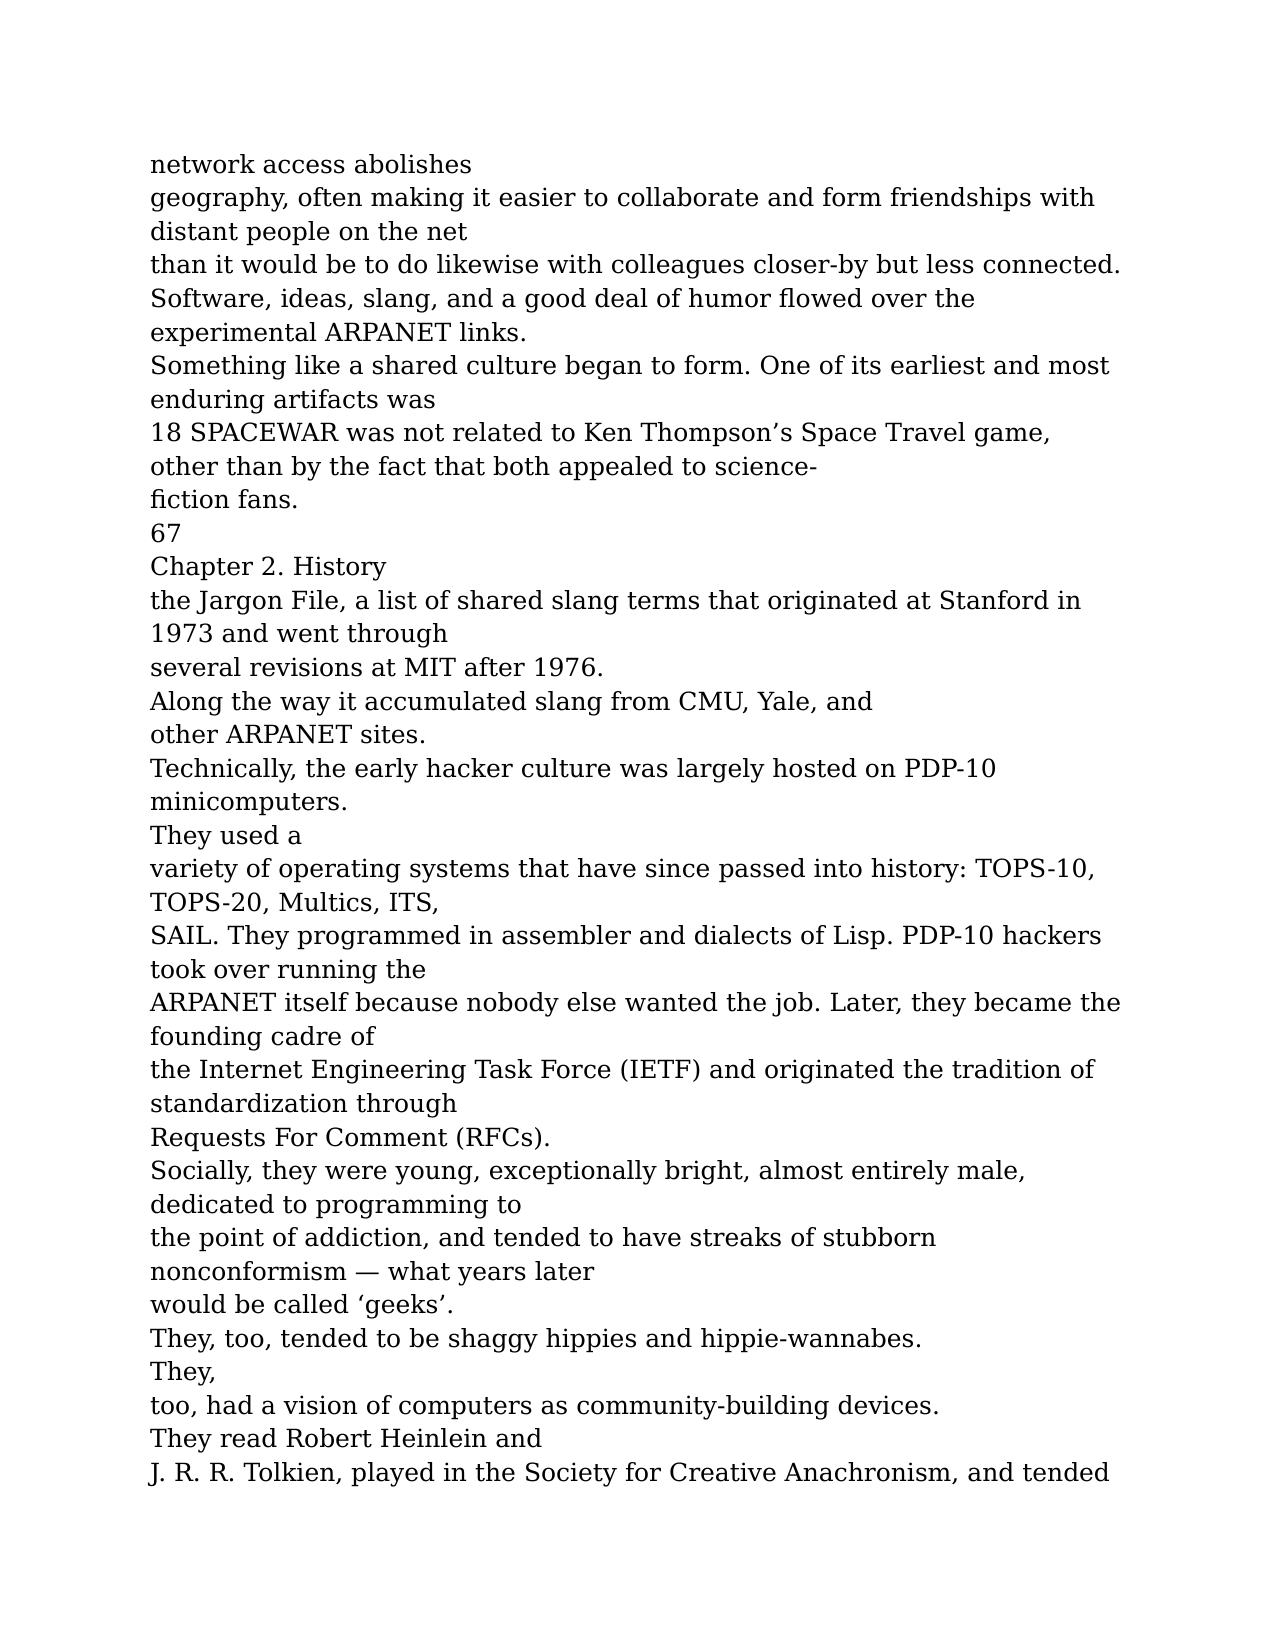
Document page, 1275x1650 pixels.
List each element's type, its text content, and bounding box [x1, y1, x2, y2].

text than it would be to do likewise with colleagues closer-by but less connected. [150, 251, 1125, 280]
text too, had a vision of computers as community-building devices. [150, 1391, 1125, 1420]
text Something like a shared culture began to form. One of its earliest and most enduring artifacts was [150, 351, 1125, 414]
text They, [150, 1357, 1125, 1387]
text variety of operating systems that have since passed into history: TOPS-10, TOPS-20, Multics, ITS, [150, 854, 1125, 917]
text They read Robert Heinlein and [150, 1424, 1125, 1454]
text ARPANET itself because nobody else wanted the job. Later, they became the founding cadre of [150, 988, 1125, 1051]
text Technically, the early hacker culture was largely hosted on PDP-10 minicomputers. [150, 754, 1125, 816]
text fiction fans. [150, 485, 1125, 514]
text Along the way it accumulated slang from CMU, Yale, and [150, 687, 1125, 716]
text Software, ideas, slang, and a good deal of humor flowed over the experimental ARPANET links. [150, 284, 1125, 347]
text SAIL. They programmed in assembler and dialects of Lisp. PDP-10 hackers took over running the [150, 921, 1125, 984]
text They, too, tended to be shaggy hippies and hippie-wannabes. [150, 1324, 1125, 1353]
text Socially, they were young, exceptionally bright, almost entirely male, dedicated to programming to [150, 1156, 1125, 1219]
text the Internet Engineering Task Force (IETF) and originated the tradition of standardization through [150, 1056, 1125, 1118]
text J. R. R. Tolkien, played in the Society for Creative Anachronism, and tended [150, 1458, 1125, 1487]
text other ARPANET sites. [150, 720, 1125, 749]
text the point of addiction, and tended to have streaks of stubborn nonconformism — what years later [150, 1223, 1125, 1286]
text would be called ‘geeks’. [150, 1290, 1125, 1319]
text 67 [150, 519, 1125, 548]
text Chapter 2. History [150, 552, 1125, 582]
text geography, often making it easier to collaborate and form friendships with distant people on the net [150, 183, 1125, 246]
text the Jargon File, a list of shared slang terms that originated at Stanford in 1973 and went through [150, 586, 1125, 649]
text network access abolishes [150, 150, 1125, 179]
text Requests For Comment (RFCs). [150, 1123, 1125, 1152]
text They used a [150, 821, 1125, 850]
text several revisions at MIT after 1976. [150, 653, 1125, 682]
text 18 SPACEWAR was not related to Ken Thompson’s Space Travel game, other than by the fact that both appealed to science- [150, 418, 1125, 481]
